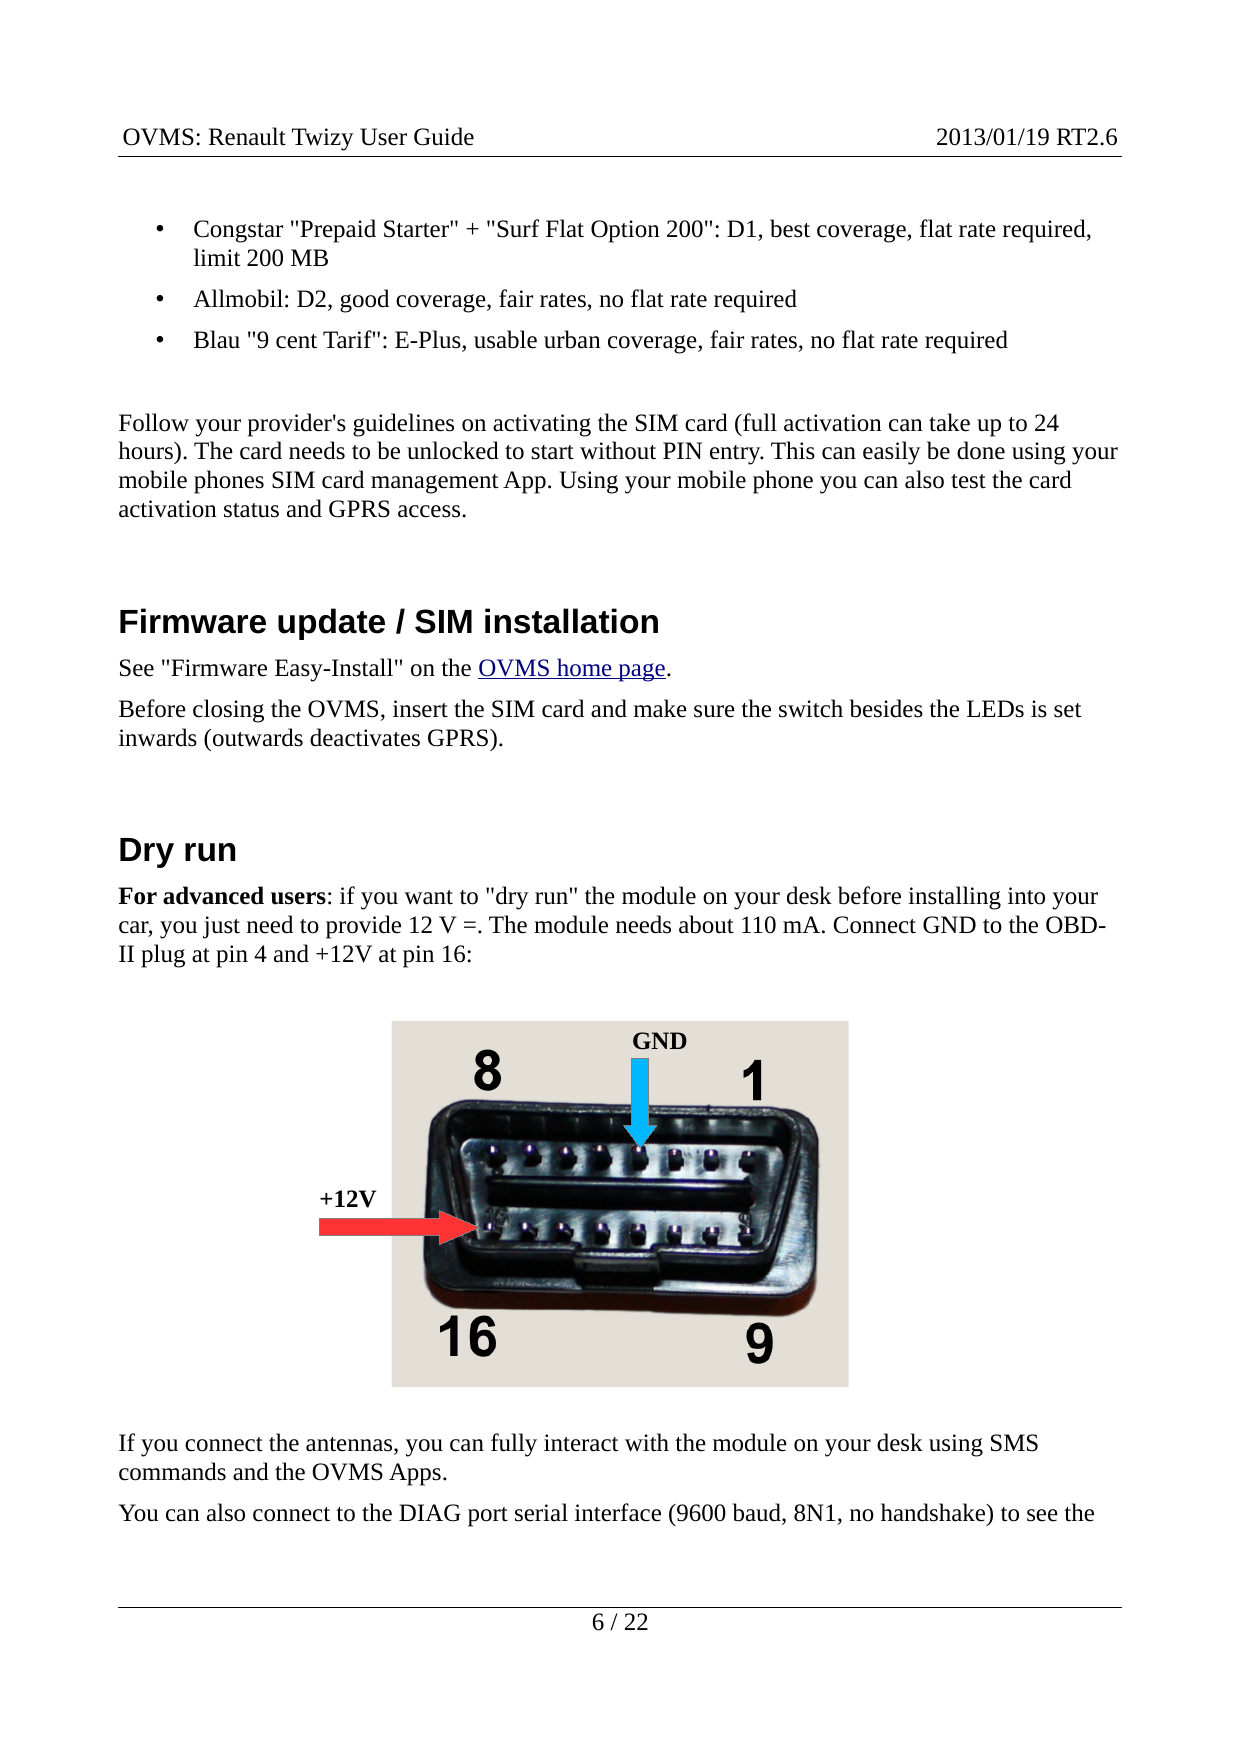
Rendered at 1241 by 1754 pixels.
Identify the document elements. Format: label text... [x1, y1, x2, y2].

text If you connect the antennas, you can fully interact with the module on your desk using SMS commands and the OVMS Apps. [118, 1428, 1122, 1486]
list Congstar "Prepaid Starter" + "Surf Flat Option 200": D1, best coverage, flat rate required, limit 200 MB [156, 214, 1122, 271]
text You can also connect to the DIAG port serial interface (9600 baud, 8N1, no handshake) to see the [118, 1498, 1122, 1527]
text Follow your provider's guidelines on activating the SIM card (full activation can take up to 24 hours). The card needs to be unlocked to start without PIN entry. This can easily be done using your mobile phones SIM card management App. Using your mobile phone you can also test the card activation status and GPRS access. [118, 408, 1122, 523]
text Before closing the OVMS, insert the SIM card and make sure the switch besides the LEDs is set inwards (outwards deactivates GPRS). [118, 694, 1122, 751]
text For advanced users: if you want to "dry run" the module on your desk before installing into your car, you just need to provide 12 V =. The module needs about 110 mA. Connect GND to the OBD-II plug at pin 4 and +12V at pin 16: [118, 881, 1122, 967]
subtitle Firmware update / SIM installation [118, 601, 1122, 640]
subtitle Dry run [118, 830, 1122, 869]
picture [391, 1021, 849, 1387]
list Allmobil: D2, good coverage, fair rates, no flat rate required [156, 284, 1122, 313]
list Blau "9 cent Tarif": E-Plus, usable urban coverage, fair rates, no flat rate required [156, 325, 1122, 354]
text See "Firmware Easy-Install" on the OVMS home page. [118, 653, 1122, 681]
